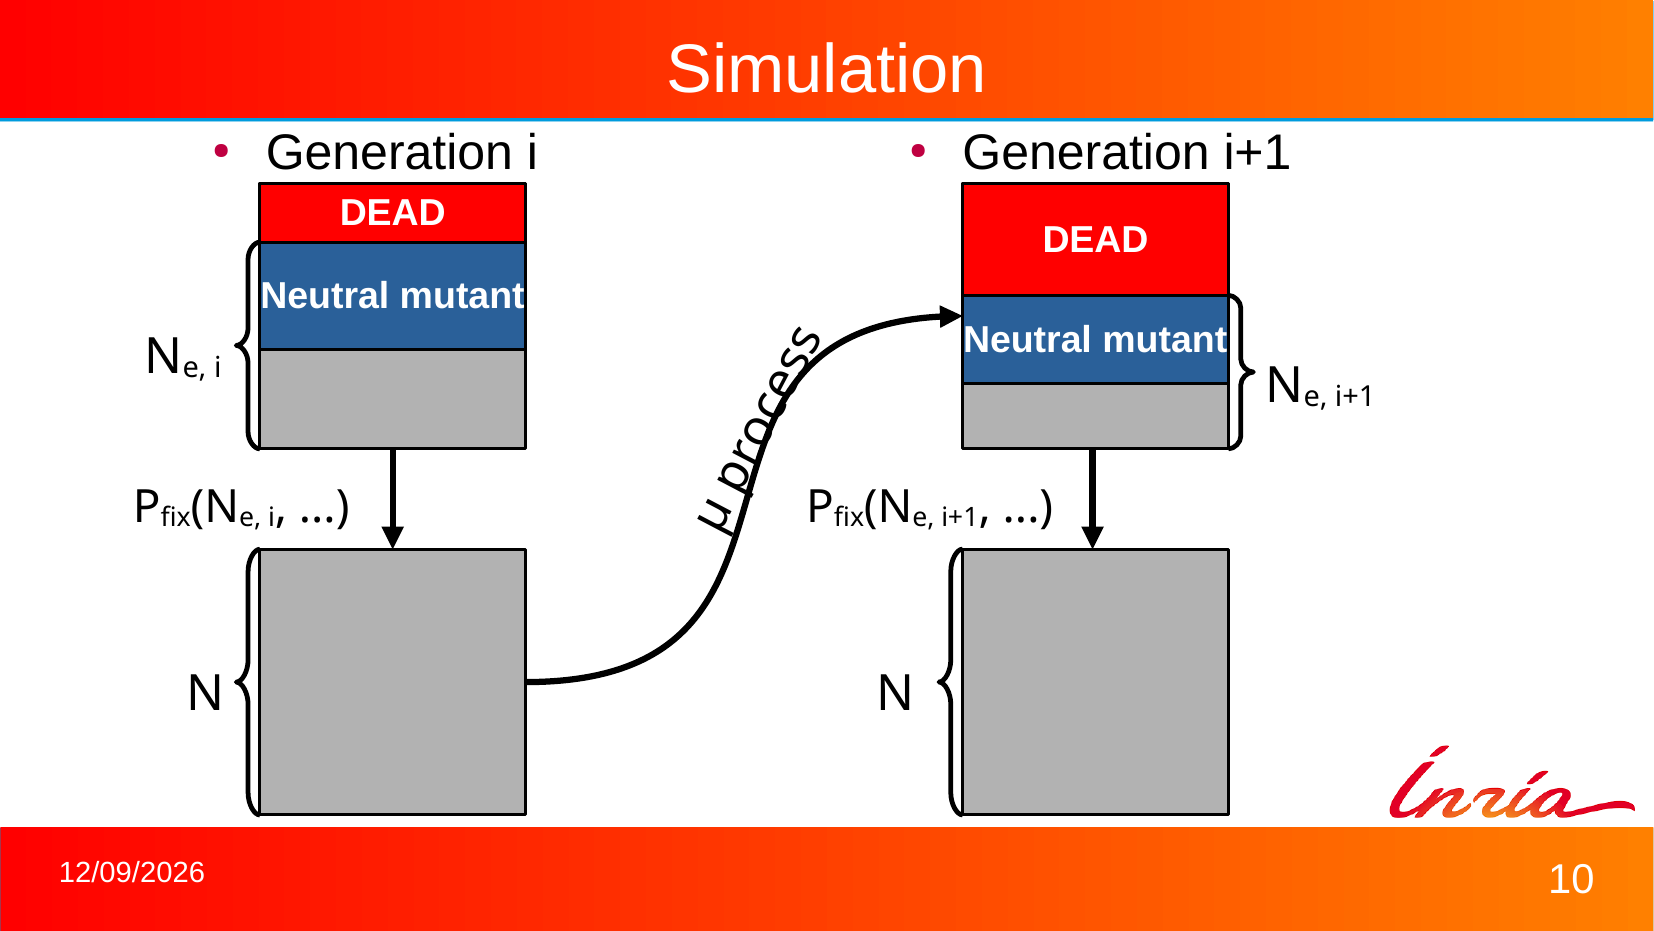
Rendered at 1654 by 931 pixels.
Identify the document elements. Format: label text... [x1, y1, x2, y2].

text_box [259, 350, 526, 449]
text_box [962, 384, 1229, 449]
text_box Neutral mutant [962, 295, 1229, 384]
text_box [259, 549, 526, 815]
list Generation i [194, 124, 579, 184]
text_box DEAD [259, 183, 526, 242]
text_box DEAD [962, 184, 1229, 295]
text_box µ process [658, 258, 854, 551]
text_box N [862, 649, 939, 715]
title Simulation [59, 29, 1595, 108]
text_box N [171, 649, 249, 715]
picture [1381, 732, 1648, 826]
text_box Ne, i [129, 312, 249, 378]
text_box Pfix(Ne, i+1, ...) [791, 466, 1146, 532]
text_box Pfix(Ne, i, ...) [118, 466, 438, 532]
text_box [962, 549, 1229, 815]
list Generation i+1 [891, 124, 1312, 184]
text_box Ne, i+1 [1250, 341, 1418, 407]
text_box Neutral mutant [259, 242, 526, 350]
